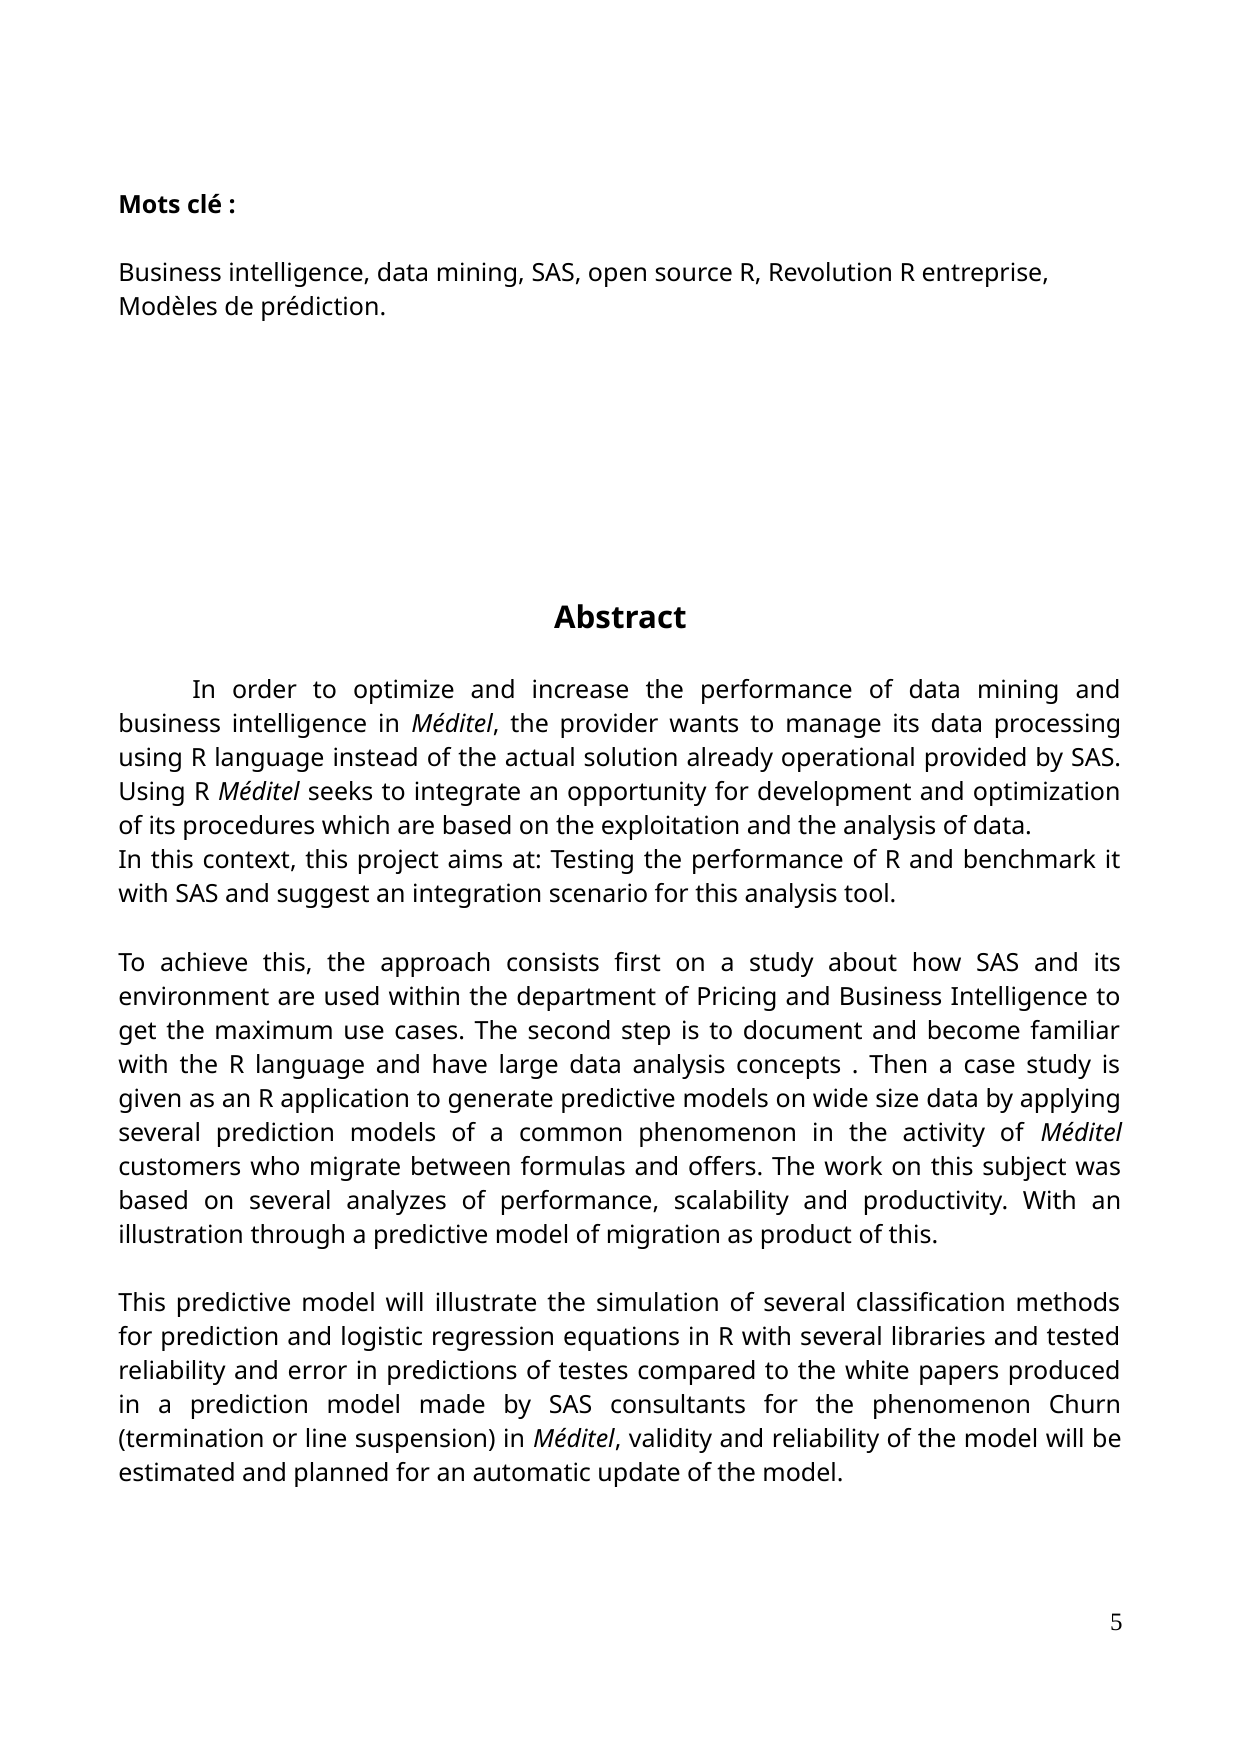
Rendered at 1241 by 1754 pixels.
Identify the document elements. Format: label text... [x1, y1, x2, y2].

text To achieve this, the approach consists first on a study about how SAS and its environment are used within the department of Pricing and Business Intelligence to get the maximum use cases. The second step is to document and become familiar with the R language and have large data analysis concepts . Then a case study is given as an R application to generate predictive models on wide size data by applying several prediction models of a common phenomenon in the activity of Méditel customers who migrate between formulas and offers. The work on this subject was based on several analyzes of performance, scalability and productivity. With an illustration through a predictive model of migration as product of this. [118, 944, 1122, 1251]
text Abstract [118, 595, 1122, 638]
text In order to optimize and increase the performance of data mining and business intelligence in Méditel, the provider wants to manage its data processing using R language instead of the actual solution already operational provided by SAS. Using R Méditel seeks to integrate an opportunity for development and optimization of its procedures which are based on the exploitation and the analysis of data. [118, 672, 1122, 842]
text Business intelligence, data mining, SAS, open source R, Revolution R entreprise, Modèles de prédiction. [118, 254, 1122, 322]
text This predictive model will illustrate the simulation of several classification methods for prediction and logistic regression equations in R with several libraries and tested reliability and error in predictions of testes compared to the white papers produced in a prediction model made by SAS consultants for the phenomenon Churn (termination or line suspension) in Méditel, validity and reliability of the model will be estimated and planned for an automatic update of the model. [118, 1285, 1122, 1489]
text In this context, this project aims at: Testing the performance of R and benchmark it with SAS and suggest an integration scenario for this analysis tool. [118, 842, 1122, 910]
text Mots clé : [118, 118, 1122, 220]
